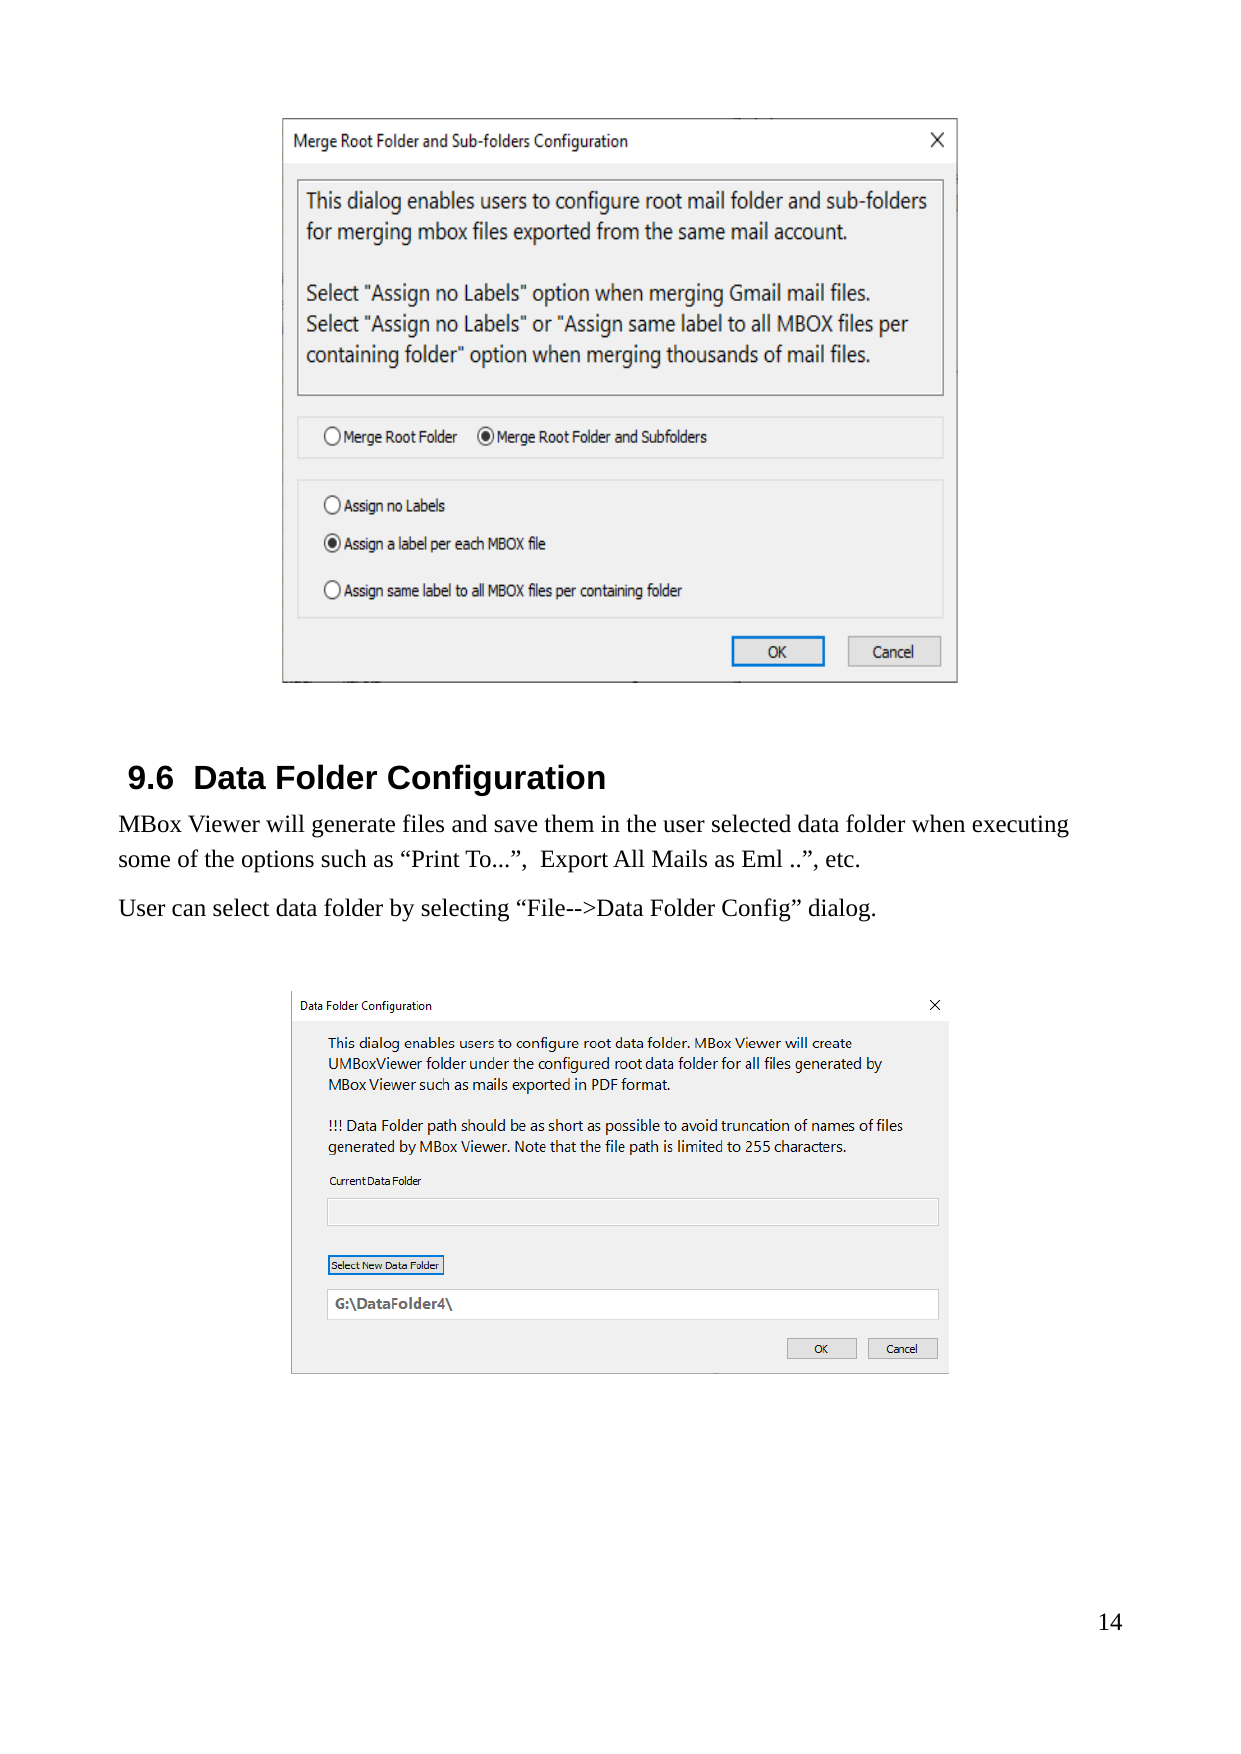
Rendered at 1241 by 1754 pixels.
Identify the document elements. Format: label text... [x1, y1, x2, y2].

picture [282, 118, 958, 683]
picture [291, 991, 949, 1374]
text User can select data folder by selecting “File-->Data Folder Config” dialog. [118, 893, 1122, 922]
subtitle Data Folder Configuration [118, 758, 1122, 797]
text MBox Viewer will generate files and save them in the user selected data folder when executing some of the options such as “Print To...”, Export All Mails as Eml ..”, etc. [118, 809, 1122, 872]
